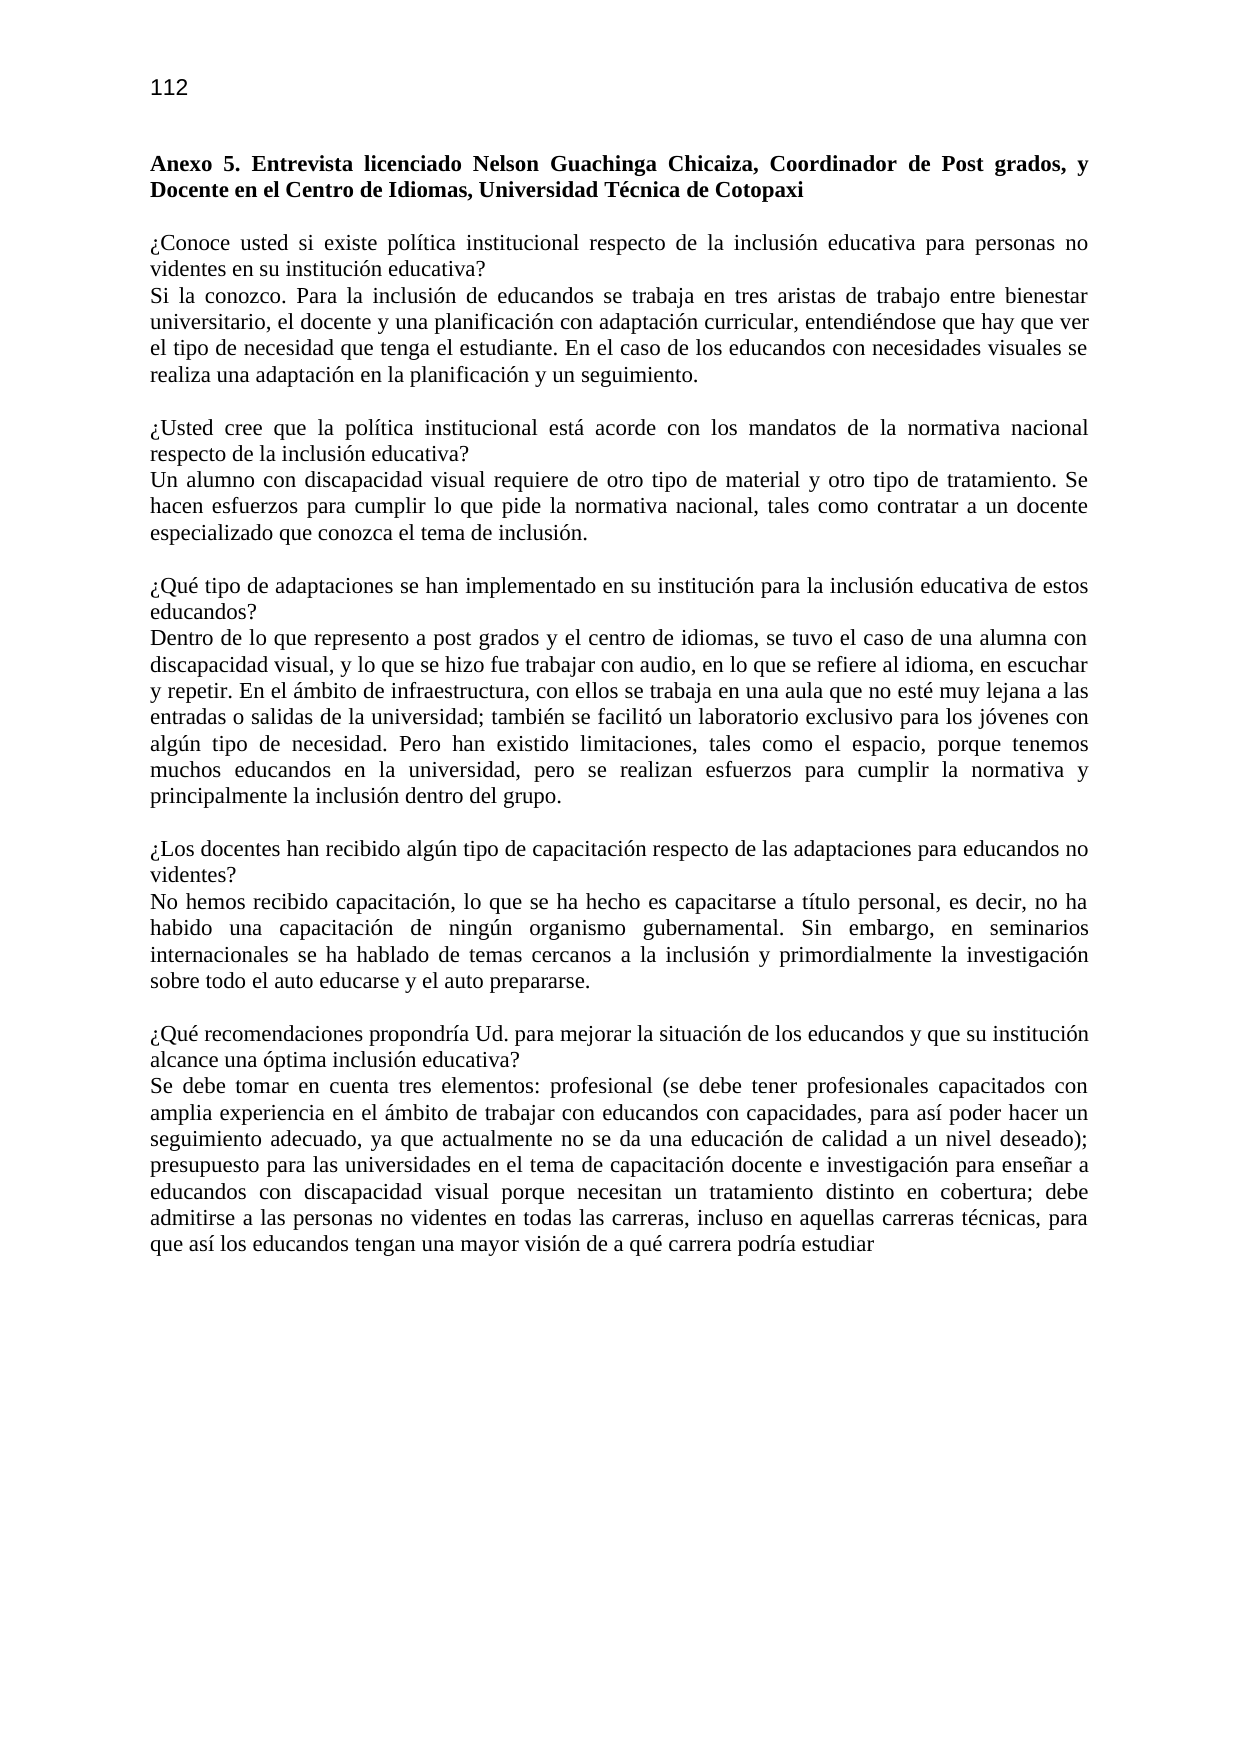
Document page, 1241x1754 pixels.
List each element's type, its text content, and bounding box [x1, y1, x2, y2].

text Si la conozco. Para la inclusión de educandos se trabaja en tres aristas de trabajo entre bienestar universitario, el docente y una planificación con adaptación curricular, entendiéndose que hay que ver el tipo de necesidad que tenga el estudiante. En el caso de los educandos con necesidades visuales se realiza una adaptación en la planificación y un seguimiento. [150, 282, 1090, 387]
text ¿Usted cree que la política institucional está acorde con los mandatos de la normativa nacional respecto de la inclusión educativa? [150, 413, 1090, 466]
text Se debe tomar en cuenta tres elementos: profesional (se debe tener profesionales capacitados con amplia experiencia en el ámbito de trabajar con educandos con capacidades, para así poder hacer un seguimiento adecuado, ya que actualmente no se da una educación de calidad a un nivel deseado); presupuesto para las universidades en el tema de capacitación docente e investigación para enseñar a educandos con discapacidad visual porque necesitan un tratamiento distinto en cobertura; debe admitirse a las personas no videntes en todas las carreras, incluso en aquellas carreras técnicas, para que así los educandos tengan una mayor visión de a qué carrera podría estudiar [150, 1072, 1090, 1257]
text ¿Los docentes han recibido algún tipo de capacitación respecto de las adaptaciones para educandos no videntes? [150, 835, 1090, 888]
text Dentro de lo que represento a post grados y el centro de idiomas, se tuvo el caso de una alumna con discapacidad visual, y lo que se hizo fue trabajar con audio, en lo que se refiere al idioma, en escuchar y repetir. En el ámbito de infraestructura, con ellos se trabaja en una aula que no esté muy lejana a las entradas o salidas de la universidad; también se facilitó un laboratorio exclusivo para los jóvenes con algún tipo de necesidad. Pero han existido limitaciones, tales como el espacio, porque tenemos muchos educandos en la universidad, pero se realizan esfuerzos para cumplir la normativa y principalmente la inclusión dentro del grupo. [150, 624, 1090, 809]
text ¿Conoce usted si existe política institucional respecto de la inclusión educativa para personas no videntes en su institución educativa? [150, 229, 1090, 282]
text Anexo 5. Entrevista licenciado Nelson Guachinga Chicaiza, Coordinador de Post grados, y Docente en el Centro de Idiomas, Universidad Técnica de Cotopaxi [150, 150, 1090, 203]
text No hemos recibido capacitación, lo que se ha hecho es capacitarse a título personal, es decir, no ha habido una capacitación de ningún organismo gubernamental. Sin embargo, en seminarios internacionales se ha hablado de temas cercanos a la inclusión y primordialmente la investigación sobre todo el auto educarse y el auto prepararse. [150, 888, 1090, 993]
text Un alumno con discapacidad visual requiere de otro tipo de material y otro tipo de tratamiento. Se hacen esfuerzos para cumplir lo que pide la normativa nacional, tales como contratar a un docente especializado que conozca el tema de inclusión. [150, 466, 1090, 545]
text ¿Qué tipo de adaptaciones se han implementado en su institución para la inclusión educativa de estos educandos? [150, 572, 1090, 624]
text ¿Qué recomendaciones propondría Ud. para mejorar la situación de los educandos y que su institución alcance una óptima inclusión educativa? [150, 1020, 1090, 1072]
